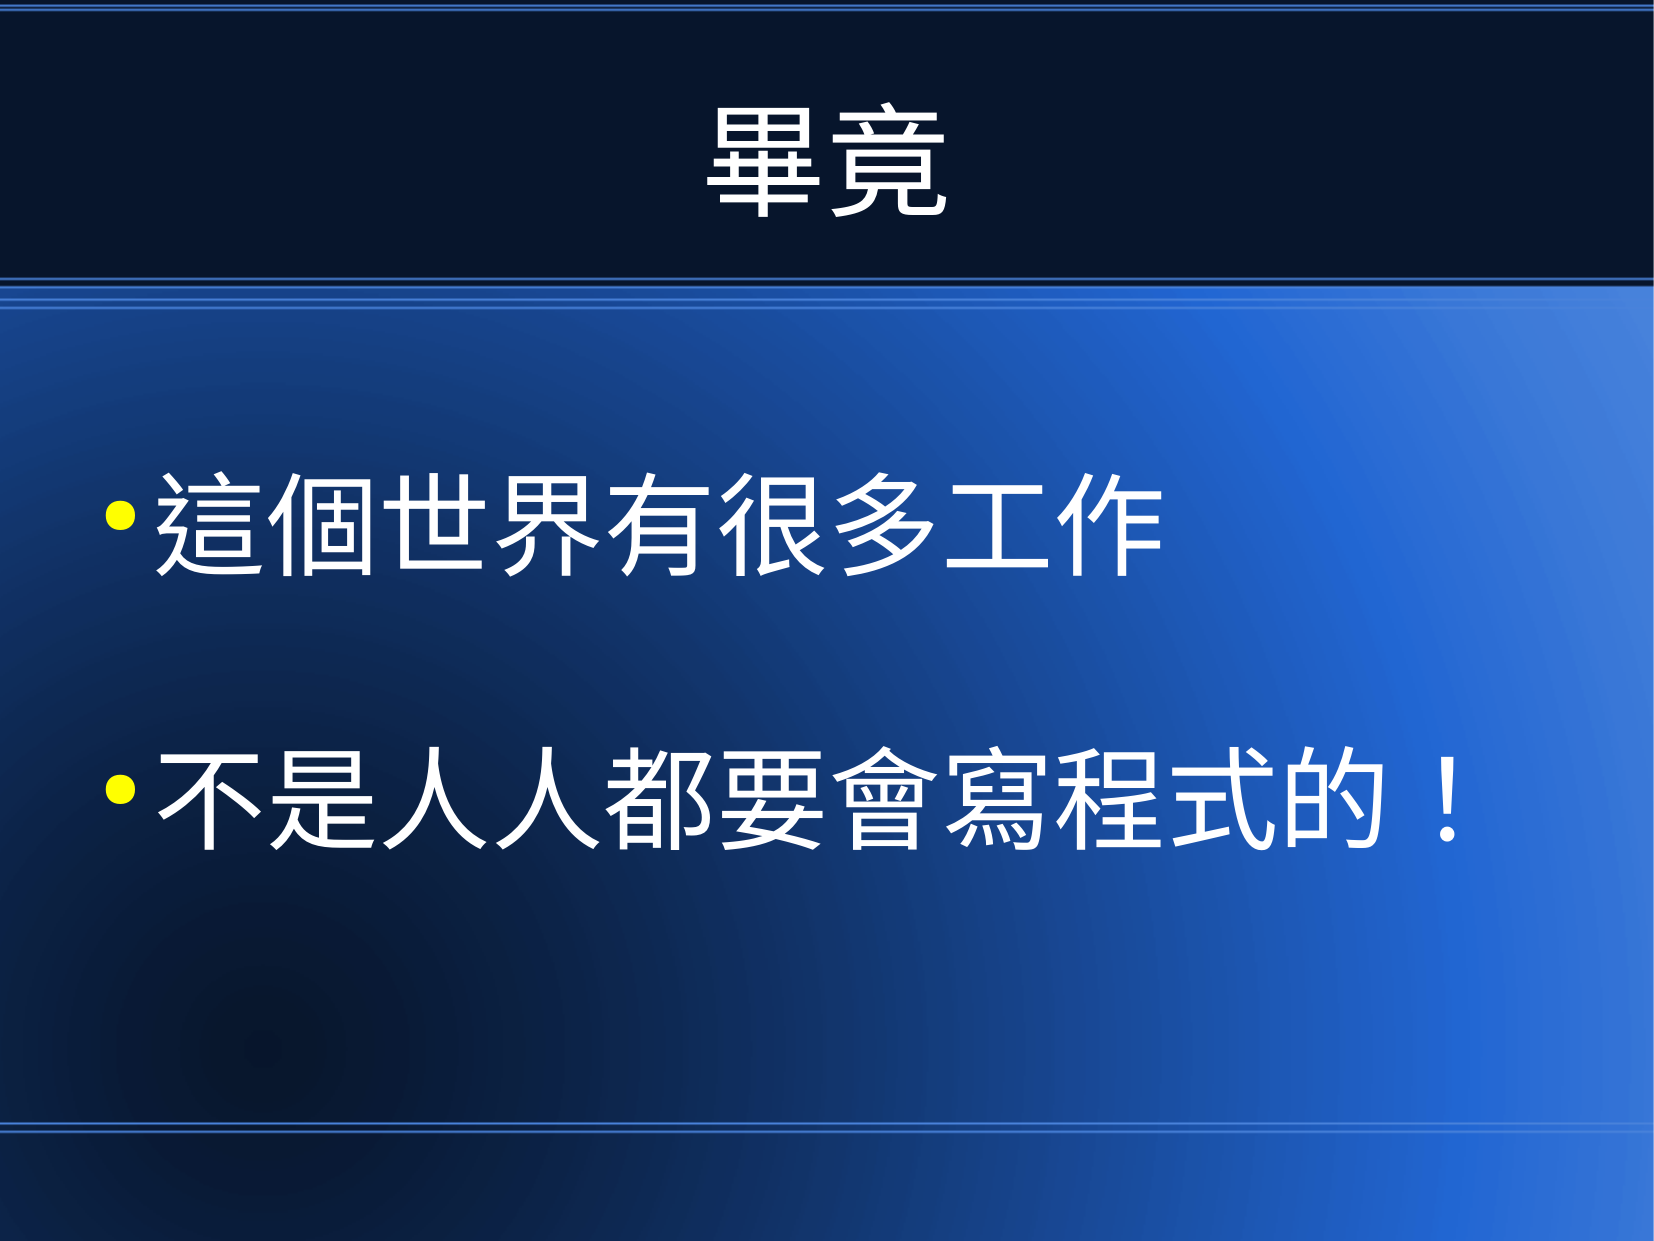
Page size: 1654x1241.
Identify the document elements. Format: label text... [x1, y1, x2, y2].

list 這個世界有很多工作 不是人人都要會寫程式的！ [82, 355, 1571, 1241]
picture [0, 0, 1654, 1241]
title 畢竟 [82, 49, 1571, 257]
